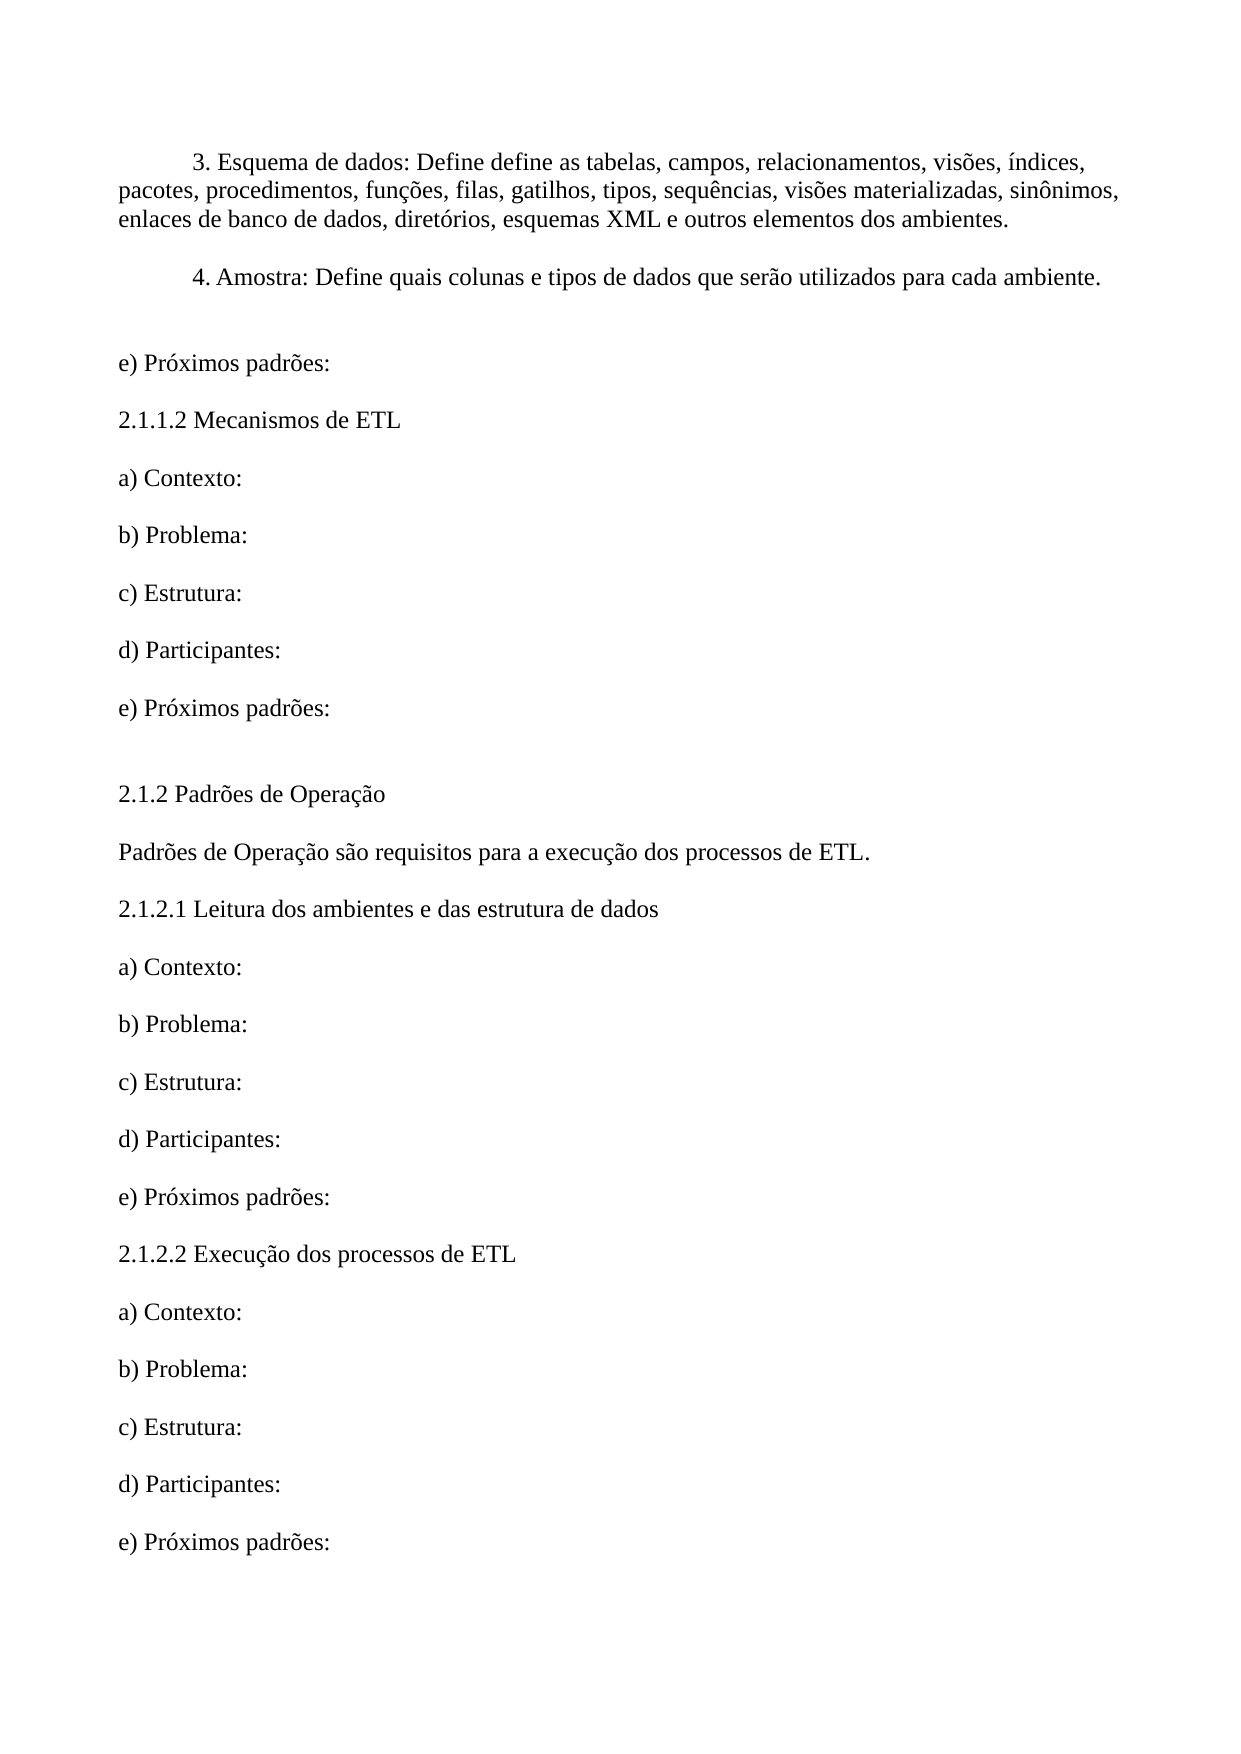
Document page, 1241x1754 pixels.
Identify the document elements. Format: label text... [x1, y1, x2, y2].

text c) Estrutura: [118, 1067, 1122, 1096]
text 2.1.2.2 Execução dos processos de ETL [118, 1239, 1122, 1268]
text e) Próximos padrões: [118, 348, 1122, 377]
text a) Contexto: [118, 1297, 1122, 1326]
text a) Contexto: [118, 463, 1122, 492]
text 3. Esquema de dados: Define define as tabelas, campos, relacionamentos, visões, índices, pacotes, procedimentos, funções, filas, gatilhos, tipos, sequências, visões materializadas, sinônimos, enlaces de banco de dados, diretórios, esquemas XML e outros elementos dos ambientes. [118, 147, 1122, 233]
text Padrões de Operação são requisitos para a execução dos processos de ETL. [118, 837, 1122, 866]
text 2.1.2 Padrões de Operação [118, 779, 1122, 808]
text e) Próximos padrões: [118, 1527, 1122, 1556]
text b) Problema: [118, 1354, 1122, 1383]
text 4. Amostra: Define quais colunas e tipos de dados que serão utilizados para cada ambiente. [118, 262, 1122, 291]
text a) Contexto: [118, 952, 1122, 981]
text e) Próximos padrões: [118, 693, 1122, 722]
text c) Estrutura: [118, 578, 1122, 607]
text d) Participantes: [118, 636, 1122, 664]
text d) Participantes: [118, 1469, 1122, 1498]
text e) Próximos padrões: [118, 1182, 1122, 1211]
text 2.1.2.1 Leitura dos ambientes e das estrutura de dados [118, 894, 1122, 923]
text 2.1.1.2 Mecanismos de ETL [118, 406, 1122, 434]
text d) Participantes: [118, 1124, 1122, 1153]
text c) Estrutura: [118, 1412, 1122, 1441]
text b) Problema: [118, 521, 1122, 549]
text b) Problema: [118, 1009, 1122, 1038]
